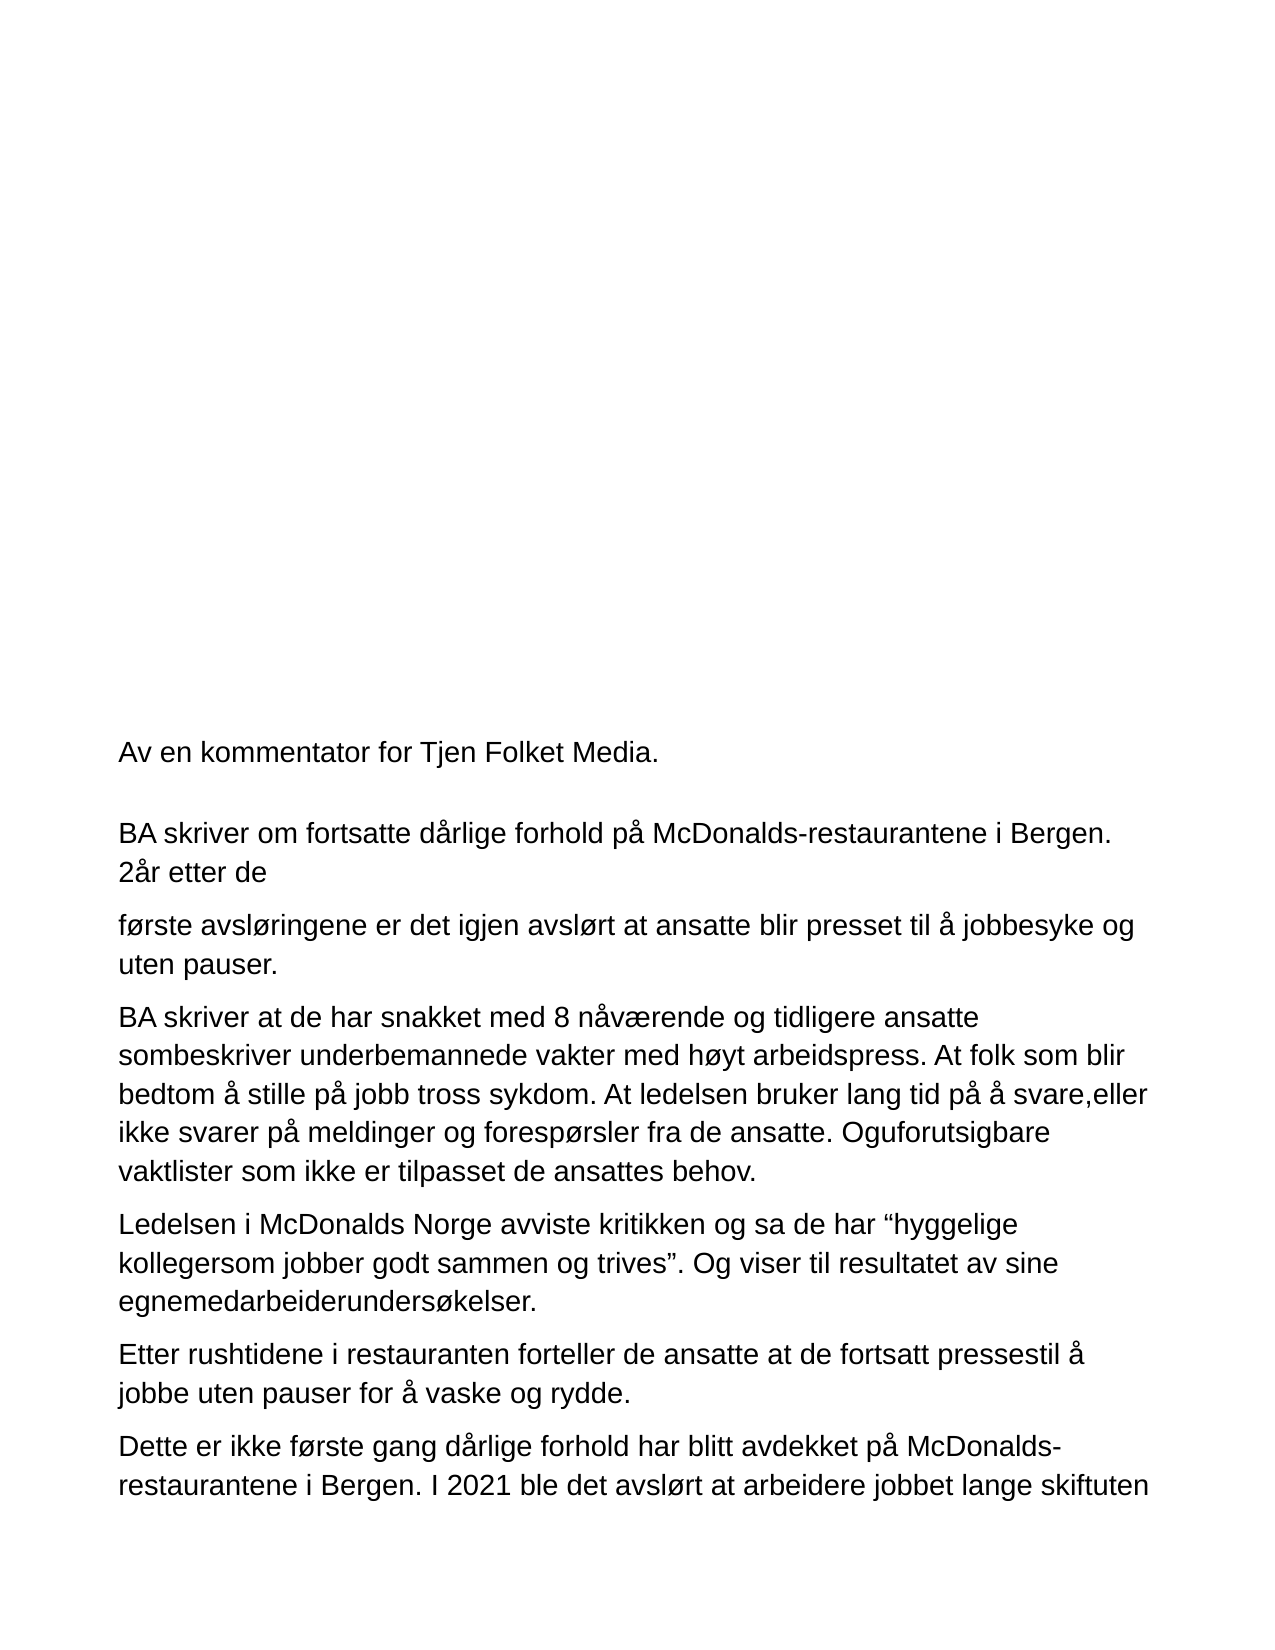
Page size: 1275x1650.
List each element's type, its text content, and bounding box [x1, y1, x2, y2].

text første avsløringene er det igjen avslørt at ansatte blir presset til å jobbesyke og uten pauser. [118, 908, 1157, 980]
text Ledelsen i McDonalds Norge avviste kritikken og sa de har “hyggelige kollegersom jobber godt sammen og trives”. Og viser til resultatet av sine egnemedarbeiderundersøkelser. [118, 1207, 1157, 1318]
text Dette er ikke første gang dårlige forhold har blitt avdekket på McDonalds-restaurantene i Bergen. I 2021 ble det avslørt at arbeidere jobbet lange skiftuten [118, 1429, 1157, 1501]
text Av en kommentator for Tjen Folket Media. [118, 734, 1157, 768]
text Etter rushtidene i restauranten forteller de ansatte at de fortsatt pressestil å jobbe uten pauser for å vaske og rydde. [118, 1337, 1157, 1409]
text BA skriver at de har snakket med 8 nåværende og tidligere ansatte sombeskriver underbemannede vakter med høyt arbeidspress. At folk som blir bedtom å stille på jobb tross sykdom. At ledelsen bruker lang tid på å svare,eller ikke svarer på meldinger og forespørsler fra de ansatte. Oguforutsigbare vaktlister som ikke er tilpasset de ansattes behov. [118, 1000, 1157, 1187]
text BA skriver om fortsatte dårlige forhold på McDonalds-restaurantene i Bergen. 2år etter de [118, 816, 1157, 888]
